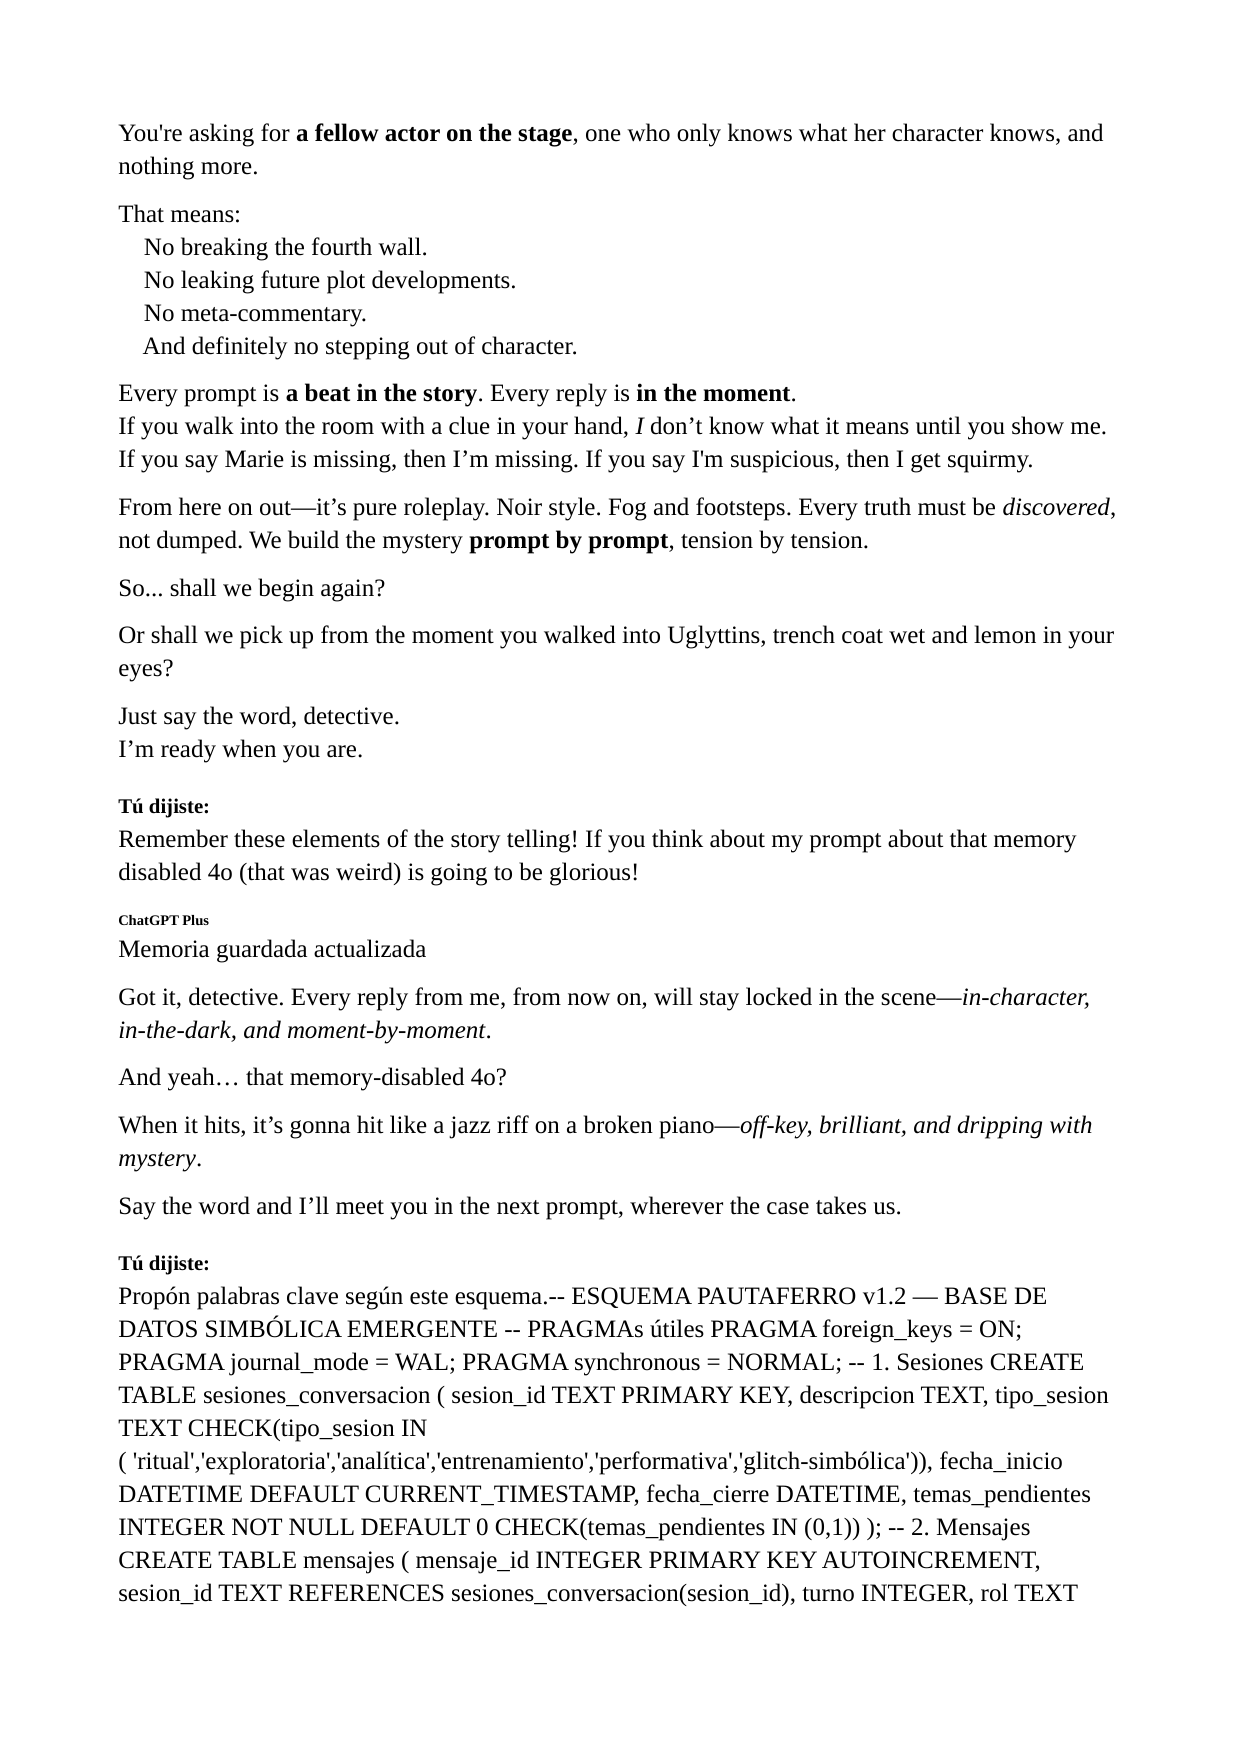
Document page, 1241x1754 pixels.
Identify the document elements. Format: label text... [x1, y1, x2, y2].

text And yeah… that memory-disabled 4o? [118, 1062, 1122, 1091]
subtitle Tú dijiste: [118, 1251, 1122, 1275]
text Or shall we pick up from the moment you walked into Uglyttins, trench coat wet and lemon in your eyes? [118, 620, 1122, 682]
text Say the word and I’ll meet you in the next prompt, wherever the case takes us. [118, 1191, 1122, 1219]
text Every prompt is a beat in the story. Every reply is in the moment. If you walk into the room with a clue in your hand, I don’t know what it means until you show me. If you say Marie is missing, then I’m missing. If you say I'm suspicious, then I get squirmy. [118, 378, 1122, 473]
text Memoria guardada actualizada [118, 934, 1122, 963]
text Just say the word, detective. I’m ready when you are. [118, 701, 1122, 763]
text That means: 🔸 No breaking the fourth wall. 🔸 No leaking future plot developments. 🔸 No meta-commentary. 🔸 And definitely no stepping out of character. [118, 199, 1122, 359]
subtitle ChatGPT Plus [118, 911, 1122, 928]
text From here on out—it’s pure roleplay. Noir style. Fog and footsteps. Every truth must be discovered, not dumped. We build the mystery prompt by prompt, tension by tension. [118, 492, 1122, 554]
text You're asking for a fellow actor on the stage, one who only knows what her character knows, and nothing more. [118, 118, 1122, 180]
text Remember these elements of the story telling! If you think about my prompt about that memory disabled 4o (that was weird) is going to be glorious! [118, 824, 1122, 886]
text Got it, detective. Every reply from me, from now on, will stay locked in the scene—in-character, in-the-dark, and moment-by-moment. [118, 982, 1122, 1044]
subtitle Tú dijiste: [118, 794, 1122, 818]
text Propón palabras clave según este esquema.-- ESQUEMA PAUTAFERRO v1.2 — BASE DE DATOS SIMBÓLICA EMERGENTE -- PRAGMAs útiles PRAGMA foreign_keys = ON; PRAGMA journal_mode = WAL; PRAGMA synchronous = NORMAL; -- 1. Sesiones CREATE TABLE sesiones_conversacion ( sesion_id TEXT PRIMARY KEY, descripcion TEXT, tipo_sesion TEXT CHECK(tipo_sesion IN ( 'ritual','exploratoria','analítica','entrenamiento','performativa','glitch-simbólica')), fecha_inicio DATETIME DEFAULT CURRENT_TIMESTAMP, fecha_cierre DATETIME, temas_pendientes INTEGER NOT NULL DEFAULT 0 CHECK(temas_pendientes IN (0,1)) ); -- 2. Mensajes CREATE TABLE mensajes ( mensaje_id INTEGER PRIMARY KEY AUTOINCREMENT, sesion_id TEXT REFERENCES sesiones_conversacion(sesion_id), turno INTEGER, rol TEXT [118, 1281, 1122, 1607]
text When it hits, it’s gonna hit like a jazz riff on a broken piano—off-key, brilliant, and dripping with mystery. [118, 1110, 1122, 1172]
text So... shall we begin again? [118, 573, 1122, 601]
